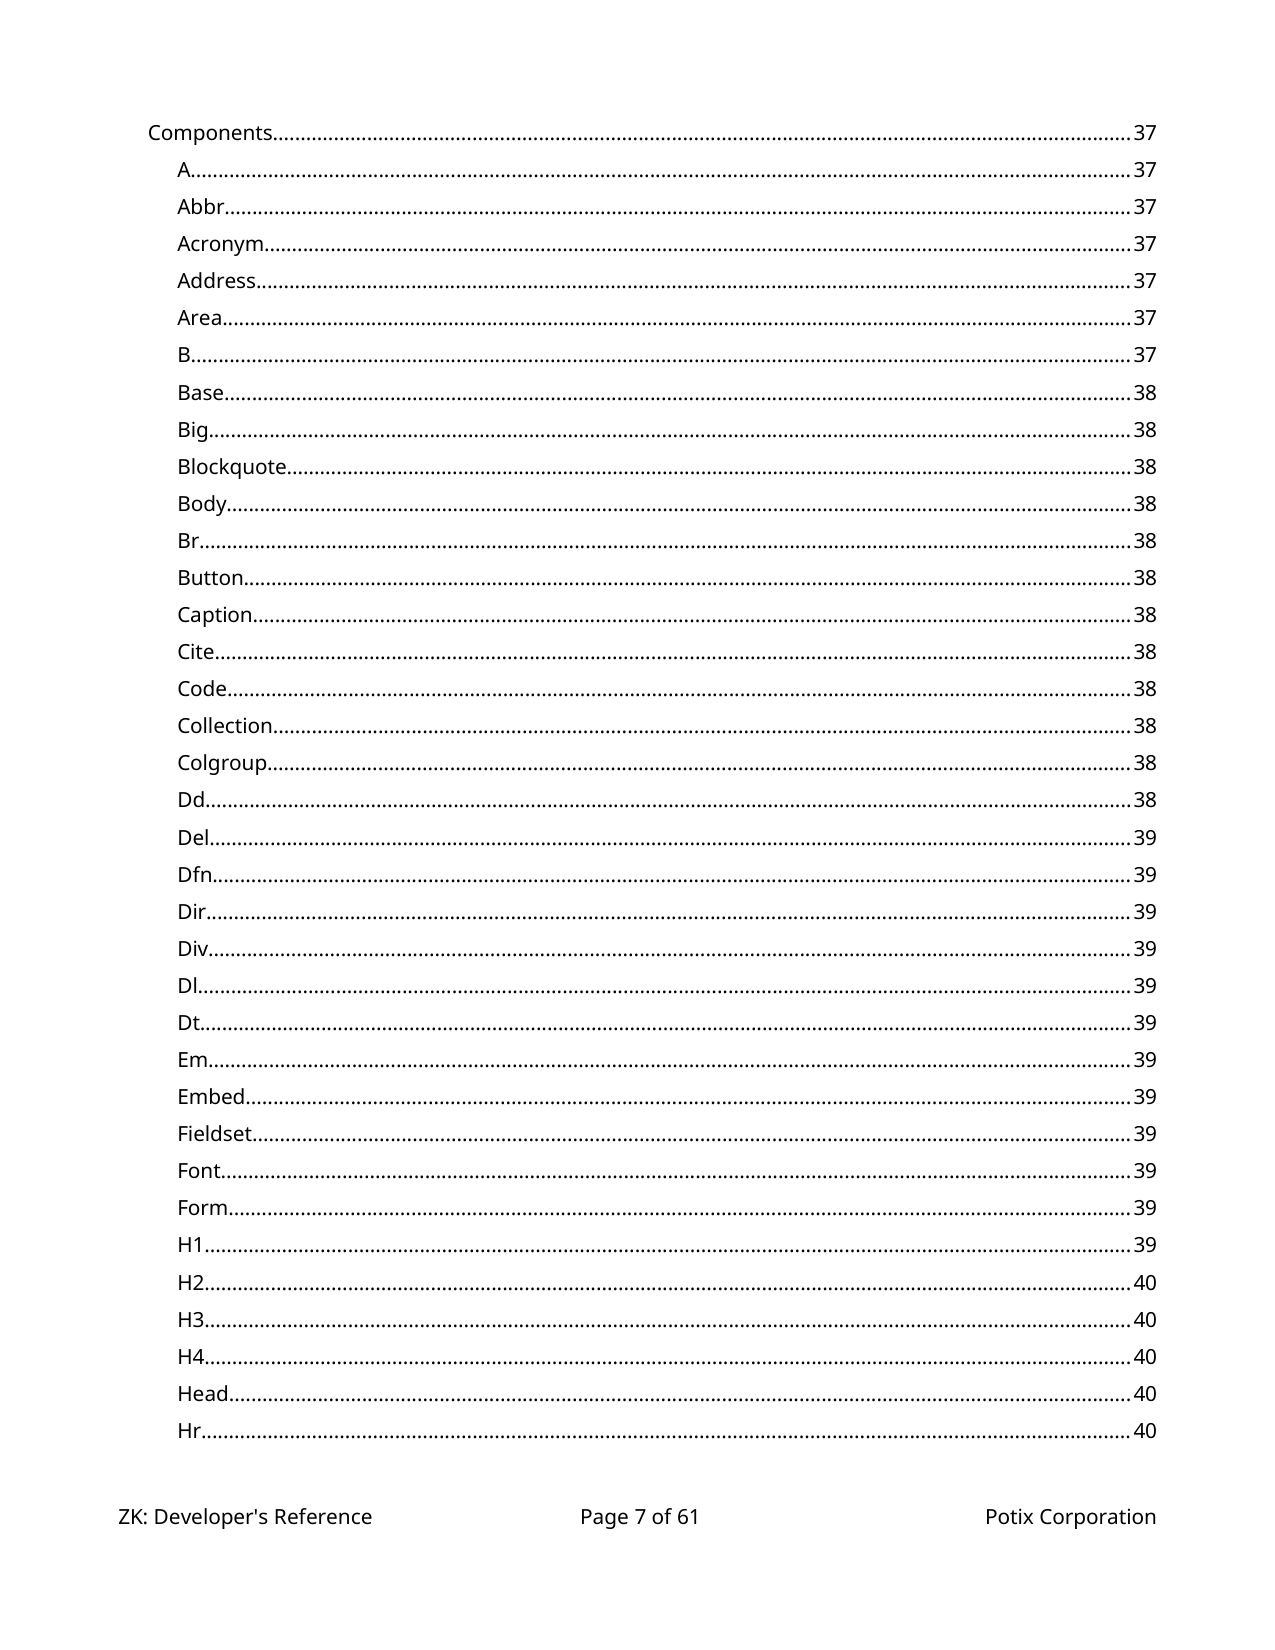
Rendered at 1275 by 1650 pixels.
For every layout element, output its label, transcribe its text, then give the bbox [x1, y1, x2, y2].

text Caption 38 [177, 600, 1157, 628]
text Dd 38 [177, 786, 1157, 814]
text Colgroup 38 [177, 748, 1157, 777]
text Code 38 [177, 674, 1157, 703]
text Br 38 [177, 526, 1157, 554]
text Dl 39 [177, 971, 1157, 999]
text Hr 40 [177, 1416, 1157, 1444]
text Blockquote 38 [177, 452, 1157, 480]
text A 37 [177, 155, 1157, 183]
text Del 39 [177, 823, 1157, 851]
text H1 39 [177, 1231, 1157, 1259]
text Div 39 [177, 934, 1157, 962]
text Abbr 37 [177, 192, 1157, 221]
text Address 37 [177, 266, 1157, 295]
text Body 38 [177, 489, 1157, 517]
text Dir 39 [177, 897, 1157, 925]
text H3 40 [177, 1305, 1157, 1333]
text Button 38 [177, 563, 1157, 591]
text Em 39 [177, 1045, 1157, 1073]
text Area 37 [177, 303, 1157, 332]
text H4 40 [177, 1342, 1157, 1370]
text Acronym 37 [177, 229, 1157, 258]
text Cite 38 [177, 637, 1157, 666]
text Collection 38 [177, 711, 1157, 740]
text H2 40 [177, 1268, 1157, 1296]
text B 37 [177, 341, 1157, 369]
text Dfn 39 [177, 860, 1157, 888]
text Base 38 [177, 378, 1157, 406]
text Components 37 [148, 118, 1157, 146]
text Fieldset 39 [177, 1119, 1157, 1148]
text Head 40 [177, 1379, 1157, 1407]
text Dt 39 [177, 1008, 1157, 1036]
text Embed 39 [177, 1082, 1157, 1111]
text Font 39 [177, 1156, 1157, 1185]
text Form 39 [177, 1193, 1157, 1222]
text Big 38 [177, 415, 1157, 443]
